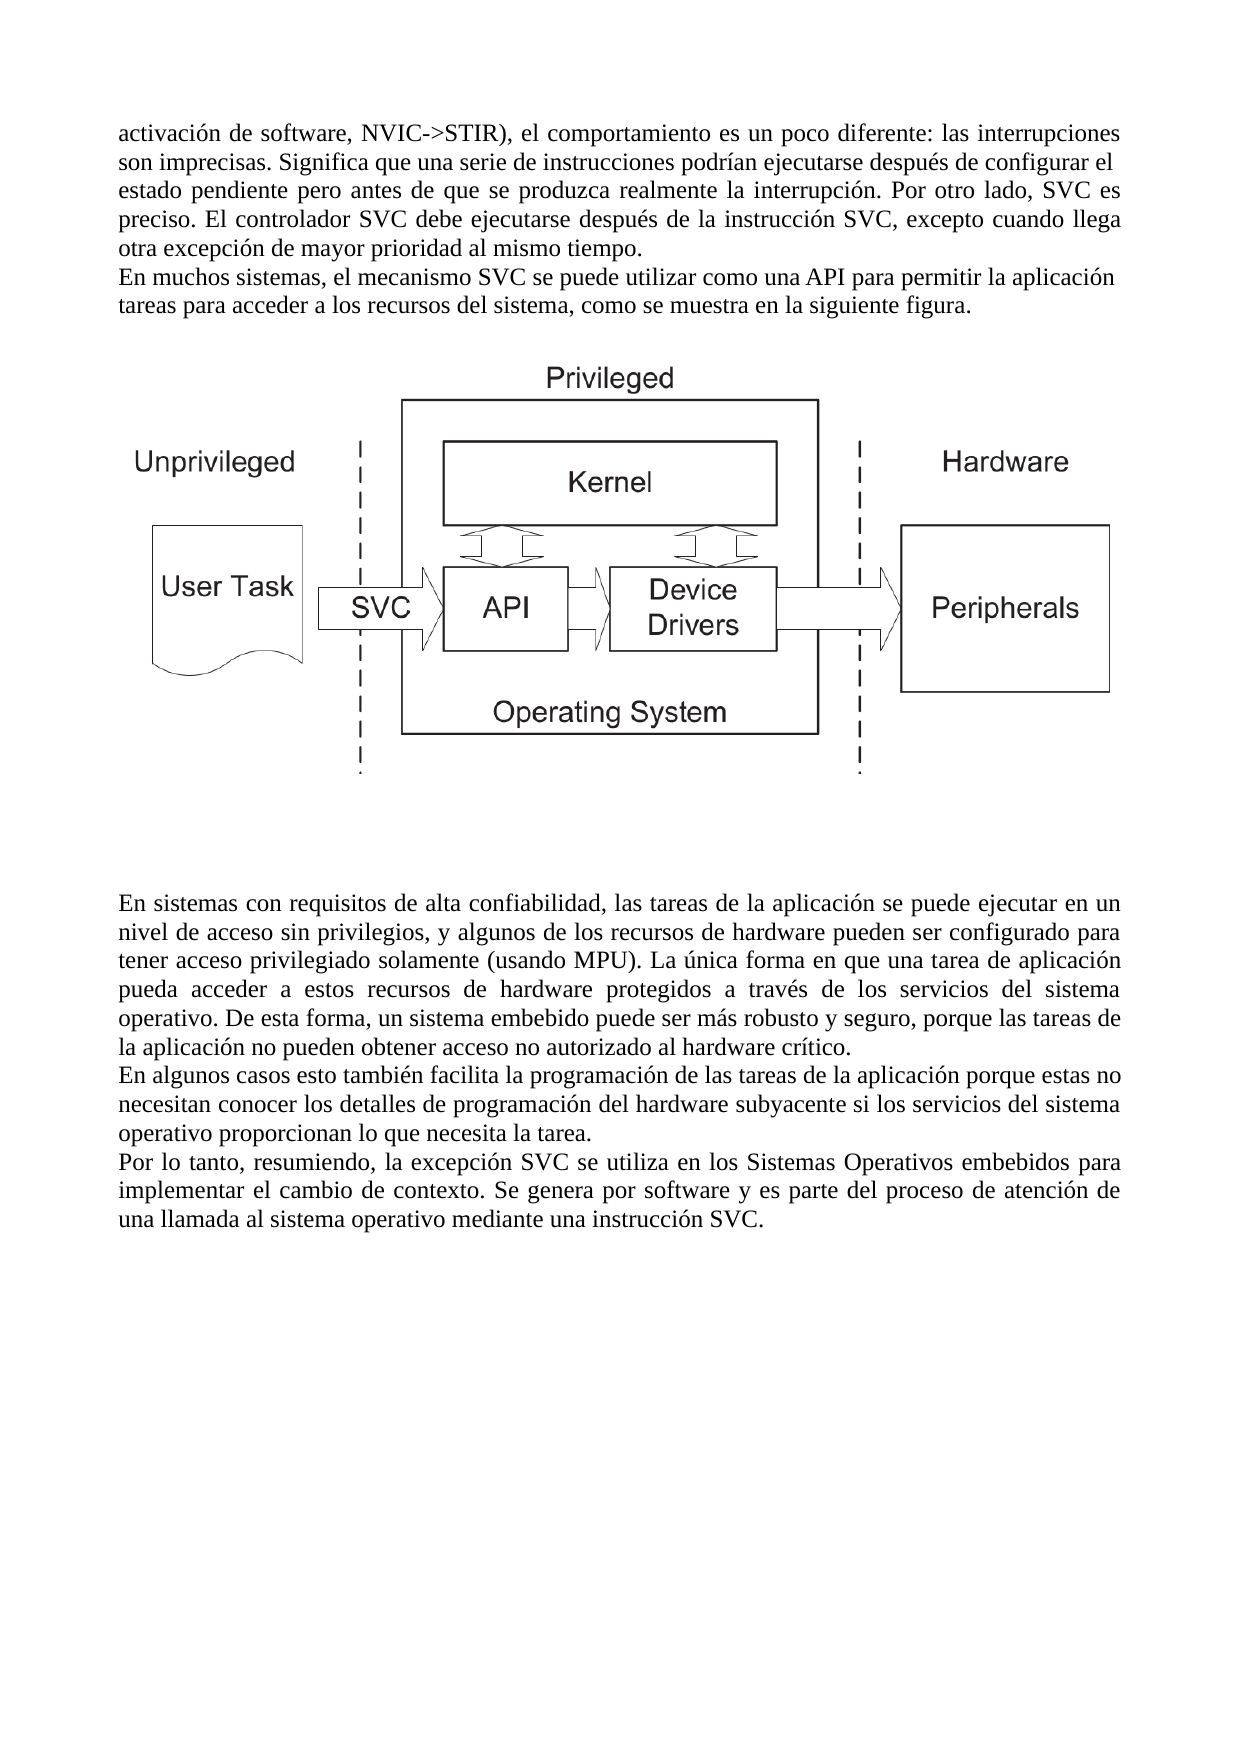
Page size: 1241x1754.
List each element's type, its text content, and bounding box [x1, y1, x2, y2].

text En algunos casos esto también facilita la programación de las tareas de la aplicación porque estas no necesitan conocer los detalles de programación del hardware subyacente si los servicios del sistema operativo proporcionan lo que necesita la tarea. [118, 1061, 1122, 1147]
text En sistemas con requisitos de alta confiabilidad, las tareas de la aplicación se puede ejecutar en un nivel de acceso sin privilegios, y algunos de los recursos de hardware pueden ser configurado para tener acceso privilegiado solamente (usando MPU). La única forma en que una tarea de aplicación pueda acceder a estos recursos de hardware protegidos a través de los servicios del sistema operativo. De esta forma, un sistema embebido puede ser más robusto y seguro, porque las tareas de la aplicación no pueden obtener acceso no autorizado al hardware crítico. [118, 888, 1122, 1061]
text En muchos sistemas, el mecanismo SVC se puede utilizar como una API para permitir la aplicación [118, 262, 1122, 291]
text estado pendiente pero antes de que se produzca realmente la interrupción. Por otro lado, SVC es preciso. El controlador SVC debe ejecutarse después de la instrucción SVC, excepto cuando llega otra excepción de mayor prioridad al mismo tiempo. [118, 176, 1122, 262]
text Por lo tanto, resumiendo, la excepción SVC se utiliza en los Sistemas Operativos embebidos para implementar el cambio de contexto. Se genera por software y es parte del proceso de atención de una llamada al sistema operativo mediante una instrucción SVC. [118, 1147, 1122, 1233]
text activación de software, NVIC->STIR), el comportamiento es un poco diferente: las interrupciones son imprecisas. Significa que una serie de instrucciones podrían ejecutarse después de configurar el [118, 118, 1122, 176]
picture [118, 348, 1123, 774]
text tareas para acceder a los recursos del sistema, como se muestra en la siguiente figura. [118, 291, 1122, 319]
